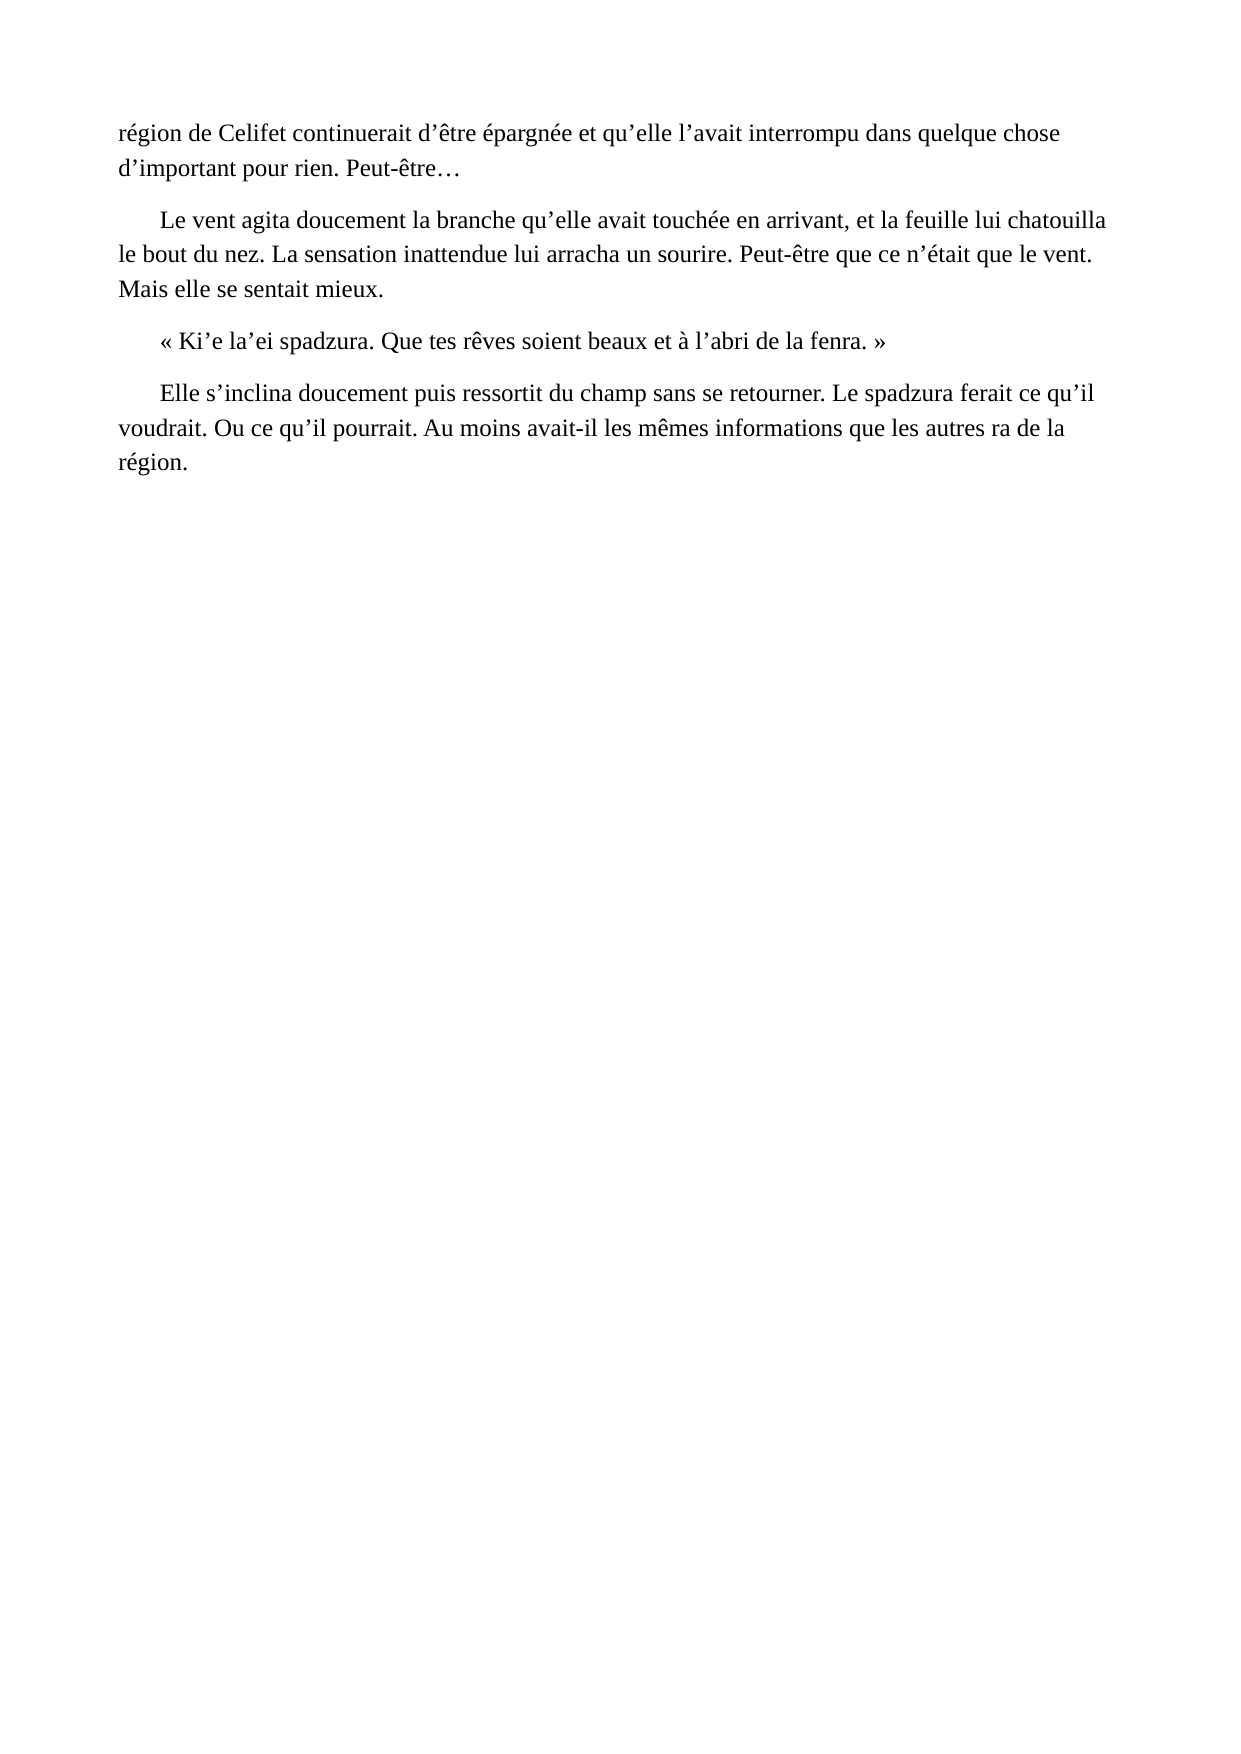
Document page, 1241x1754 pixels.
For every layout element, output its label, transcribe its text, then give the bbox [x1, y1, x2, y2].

text Elle s’inclina doucement puis ressortit du champ sans se retourner. Le spadzura ferait ce qu’il voudrait. Ou ce qu’il pourrait. Au moins avait-il les mêmes informations que les autres ra de la région. [118, 378, 1122, 476]
text Le vent agita doucement la branche qu’elle avait touchée en arrivant, et la feuille lui chatouilla le bout du nez. La sensation inattendue lui arracha un sourire. Peut-être que ce n’était que le vent. Mais elle se sentait mieux. [118, 205, 1122, 302]
text « Ki’e la’ei spadzura. Que tes rêves soient beaux et à l’abri de la fenra. » [118, 326, 1122, 355]
text région de Celifet continuerait d’être épargnée et qu’elle l’avait interrompu dans quelque chose d’important pour rien. Peut-être… [118, 118, 1122, 181]
